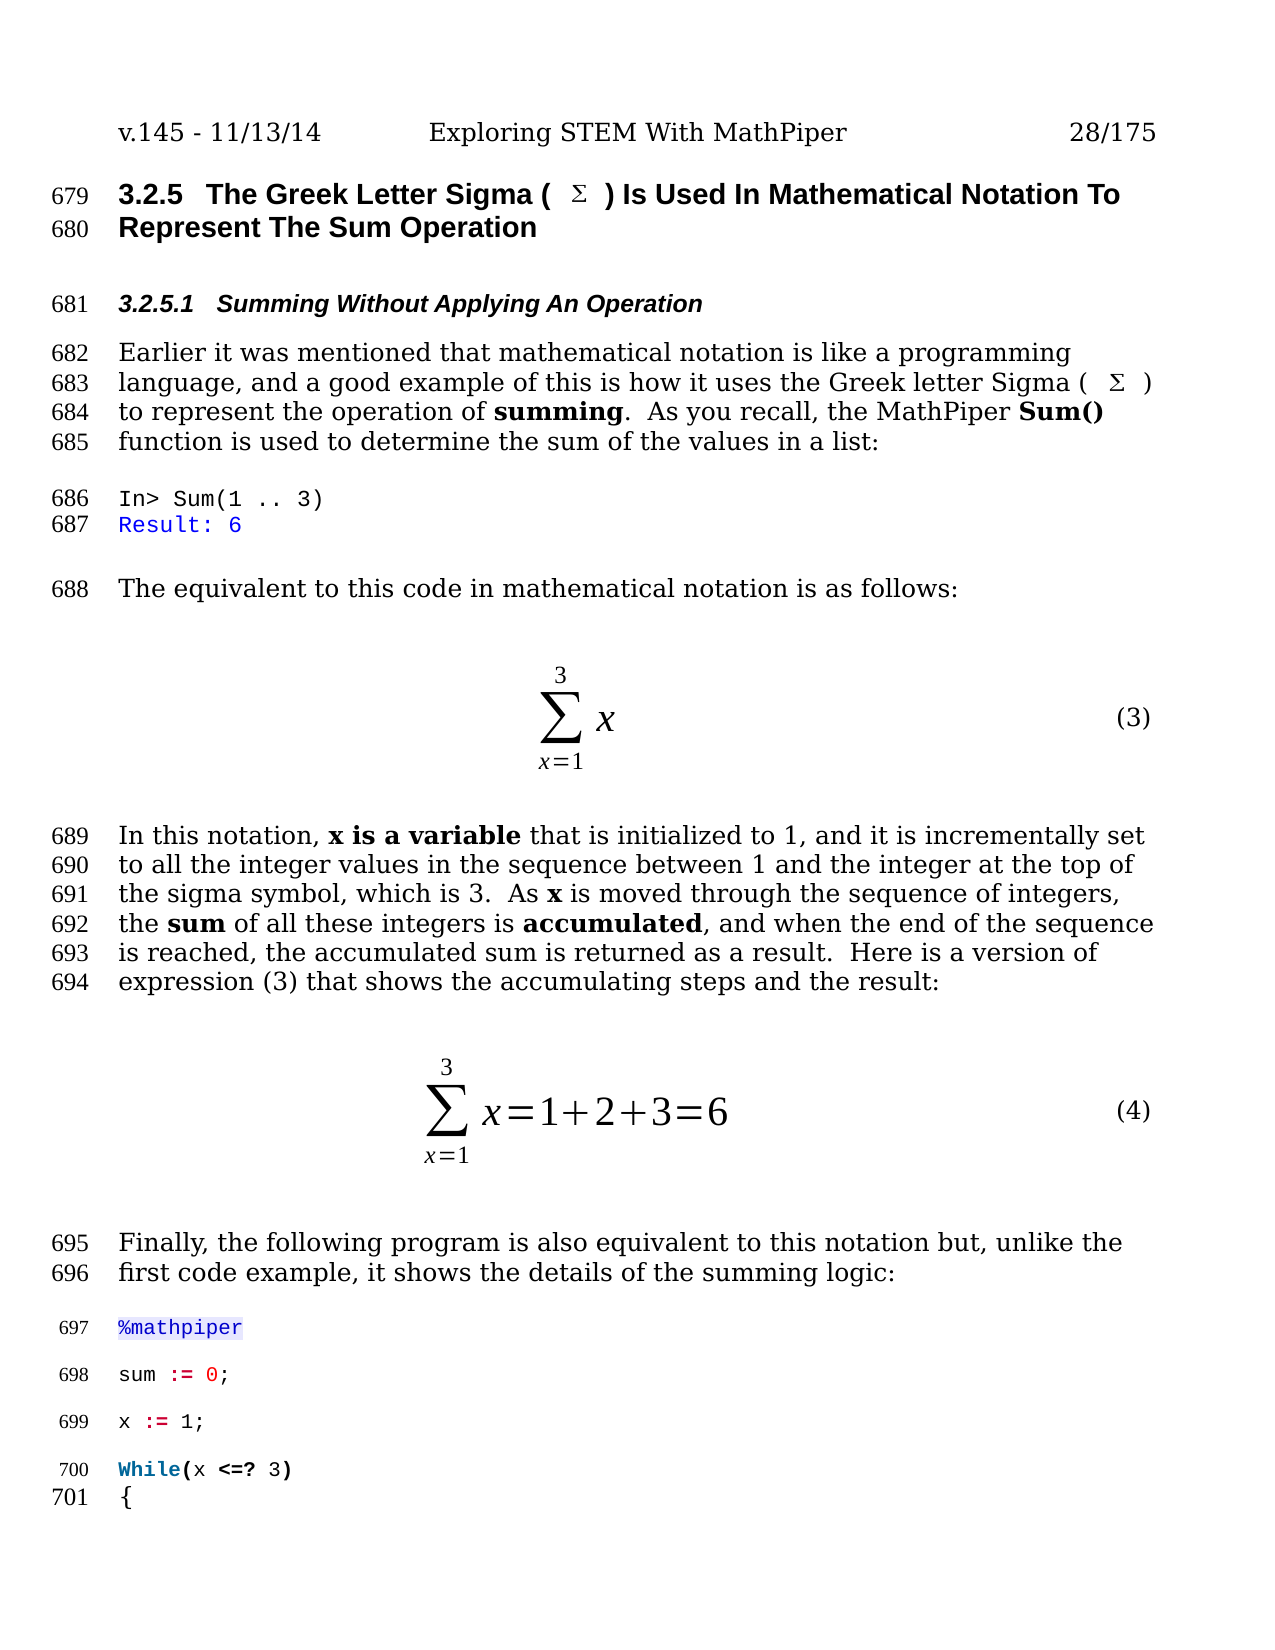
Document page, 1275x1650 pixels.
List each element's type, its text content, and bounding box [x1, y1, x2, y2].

text Earlier it was mentioned that mathematical notation is like a programming language, and a good example of this is how it uses the Greek letter Sigma () to represent the operation of summing. As you recall, the MathPiper Sum() function is used to determine the sum of the values in a list: [118, 338, 1157, 456]
table_header (3) [1041, 654, 1157, 782]
text In> Sum(1 .. 3) [118, 488, 1157, 514]
text Result: 6 [118, 514, 1157, 540]
text %mathpiper [118, 1317, 1157, 1340]
text Finally, the following program is also equivalent to this notation but, unlike the first code example, it shows the details of the summing logic: [118, 1229, 1157, 1287]
subtitle Summing Without Applying An Operation [118, 289, 1157, 317]
table_header [118, 1046, 1041, 1176]
text { [118, 1482, 1157, 1511]
text While(x <=? 3) [118, 1458, 1157, 1482]
text sum := 0; [118, 1364, 1157, 1388]
text In this notation, x is a variable that is initialized to 1, and it is incrementally set to all the integer values in the sequence between 1 and the integer at the top of the sigma symbol, which is 3. As x is moved through the sequence of integers, the sum of all these integers is accumulated, and when the end of the sequence is reached, the accumulated sum is returned as a result. Here is a version of expression (3) that shows the accumulating steps and the result: [118, 821, 1157, 996]
text x := 1; [118, 1411, 1157, 1435]
table_header [118, 654, 1041, 782]
subtitle The Greek Letter Sigma () Is Used In Mathematical Notation To Represent The Sum Operation [118, 177, 1157, 244]
table_header (4) [1041, 1046, 1157, 1176]
text The equivalent to this code in mathematical notation is as follows: [118, 574, 1157, 604]
